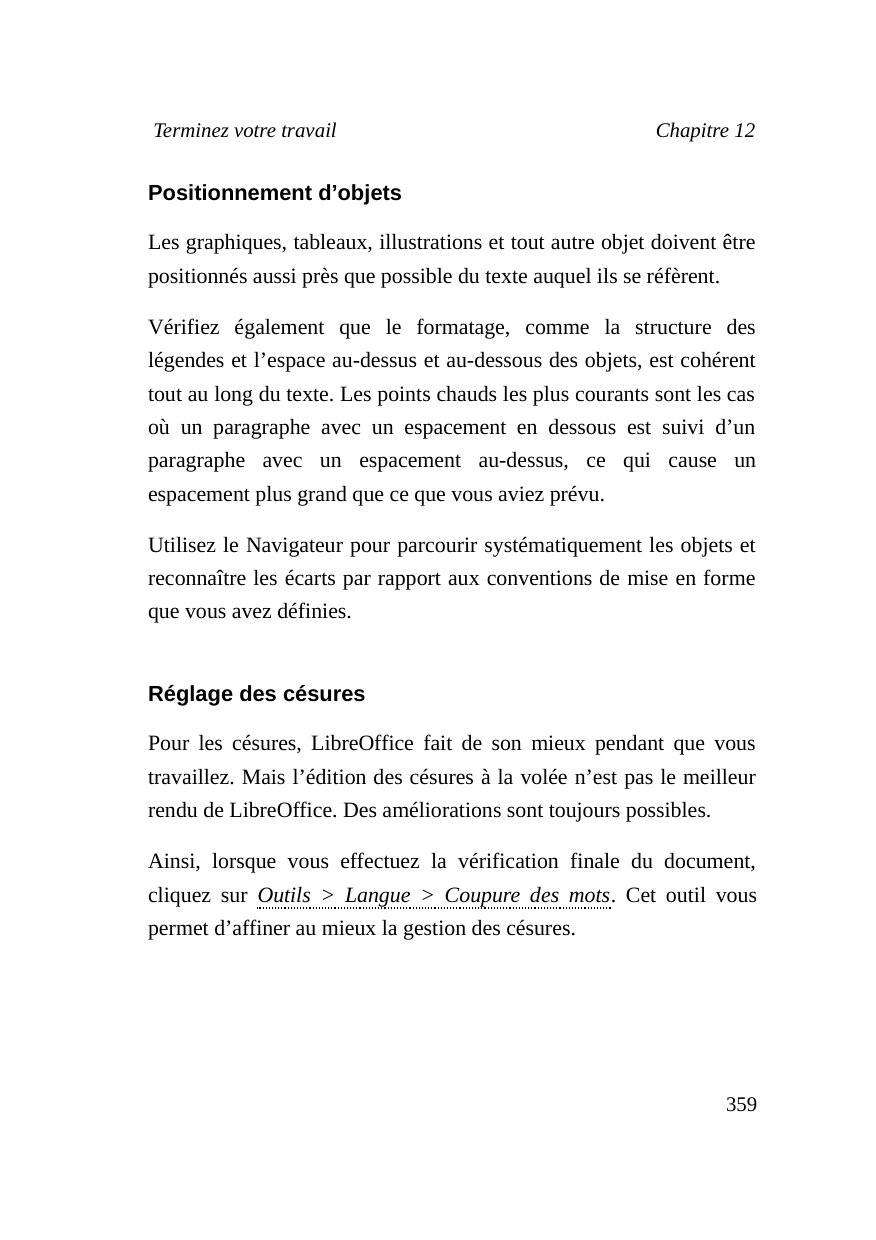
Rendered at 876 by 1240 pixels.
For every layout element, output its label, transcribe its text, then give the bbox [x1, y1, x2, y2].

text Pour les césures, LibreOffice fait de son mieux pendant que vous travaillez. Mais l’édition des césures à la volée n’est pas le meilleur rendu de LibreOffice. Des améliorations sont toujours possibles. [148, 724, 757, 824]
text Ainsi, lorsque vous effectuez la vérification finale du document, cliquez sur Outils > Langue > Coupure des mots. Cet outil vous permet d’affiner au mieux la gestion des césures. [148, 842, 757, 942]
text Vérifiez également que le formatage, comme la structure des légendes et l’espace au-dessus et au-dessous des objets, est cohérent tout au long du texte. Les points chauds les plus courants sont les cas où un paragraphe avec un espacement en dessous est suivi d’un paragraphe avec un espacement au-dessus, ce qui cause un espacement plus grand que ce que vous aviez prévu. [148, 308, 757, 508]
subtitle Positionnement d’objets [148, 177, 757, 206]
text Utilisez le Navigateur pour parcourir systématiquement les objets et reconnaître les écarts par rapport aux conventions de mise en forme que vous avez définies. [148, 526, 757, 626]
text Les graphiques, tableaux, illustrations et tout autre objet doivent être positionnés aussi près que possible du texte auquel ils se réfèrent. [148, 223, 757, 290]
subtitle Réglage des césures [148, 678, 757, 707]
